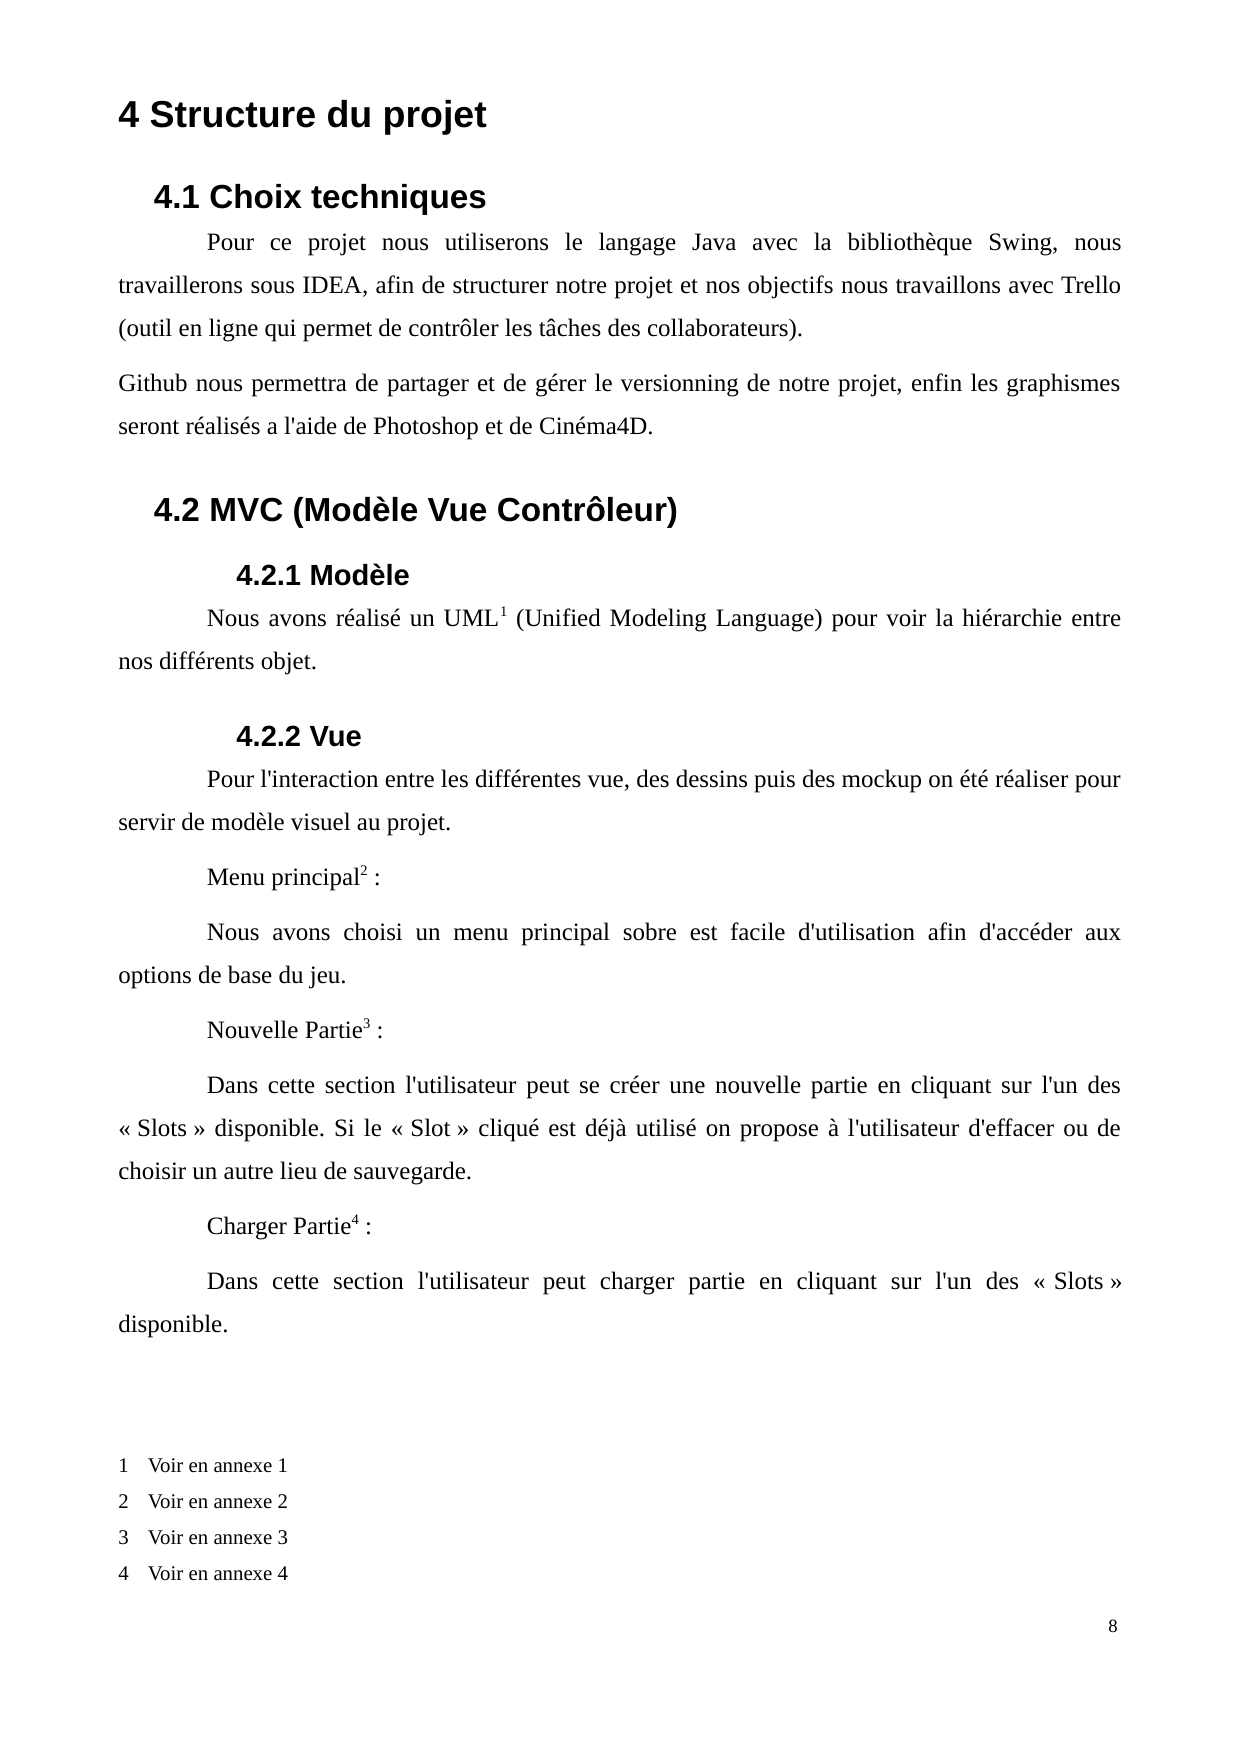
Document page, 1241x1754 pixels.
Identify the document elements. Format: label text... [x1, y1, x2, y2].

text Nous avons choisi un menu principal sobre est facile d'utilisation afin d'accéder aux options de base du jeu. [118, 917, 1122, 989]
text Charger Partie : [118, 1211, 1122, 1240]
subtitle Choix techniques [153, 177, 1104, 215]
subtitle Structure du projet [118, 92, 1122, 135]
text Pour l'interaction entre les différentes vue, des dessins puis des mockup on été réaliser pour servir de modèle visuel au projet. [118, 764, 1122, 836]
text Dans cette section l'utilisateur peut se créer une nouvelle partie en cliquant sur l'un des « Slots » disponible. Si le « Slot » cliqué est déjà utilisé on propose à l'utilisateur d'effacer ou de choisir un autre lieu de sauvegarde. [118, 1070, 1122, 1185]
text Voir en annexe 4 [118, 1561, 1122, 1585]
text Nouvelle Partie : [118, 1015, 1122, 1044]
subtitle Modèle [236, 558, 1122, 591]
subtitle Vue [236, 719, 1122, 752]
subtitle MVC (Modèle Vue Contrôleur) [153, 490, 1104, 528]
text Nous avons réalisé un UML (Unified Modeling Language) pour voir la hiérarchie entre nos différents objet. [118, 603, 1122, 675]
text Pour ce projet nous utiliserons le langage Java avec la bibliothèque Swing, nous travaillerons sous IDEA, afin de structurer notre projet et nos objectifs nous travaillons avec Trello (outil en ligne qui permet de contrôler les tâches des collaborateurs). [118, 227, 1122, 342]
text Voir en annexe 3 [118, 1525, 1122, 1549]
text Github nous permettra de partager et de gérer le versionning de notre projet, enfin les graphismes seront réalisés a l'aide de Photoshop et de Cinéma4D. [118, 368, 1122, 440]
text Voir en annexe 2 [118, 1489, 1122, 1513]
text Menu principal : [118, 862, 1122, 891]
text Voir en annexe 1 [118, 1453, 1122, 1477]
text Dans cette section l'utilisateur peut charger partie en cliquant sur l'un des « Slots » disponible. [118, 1266, 1122, 1338]
